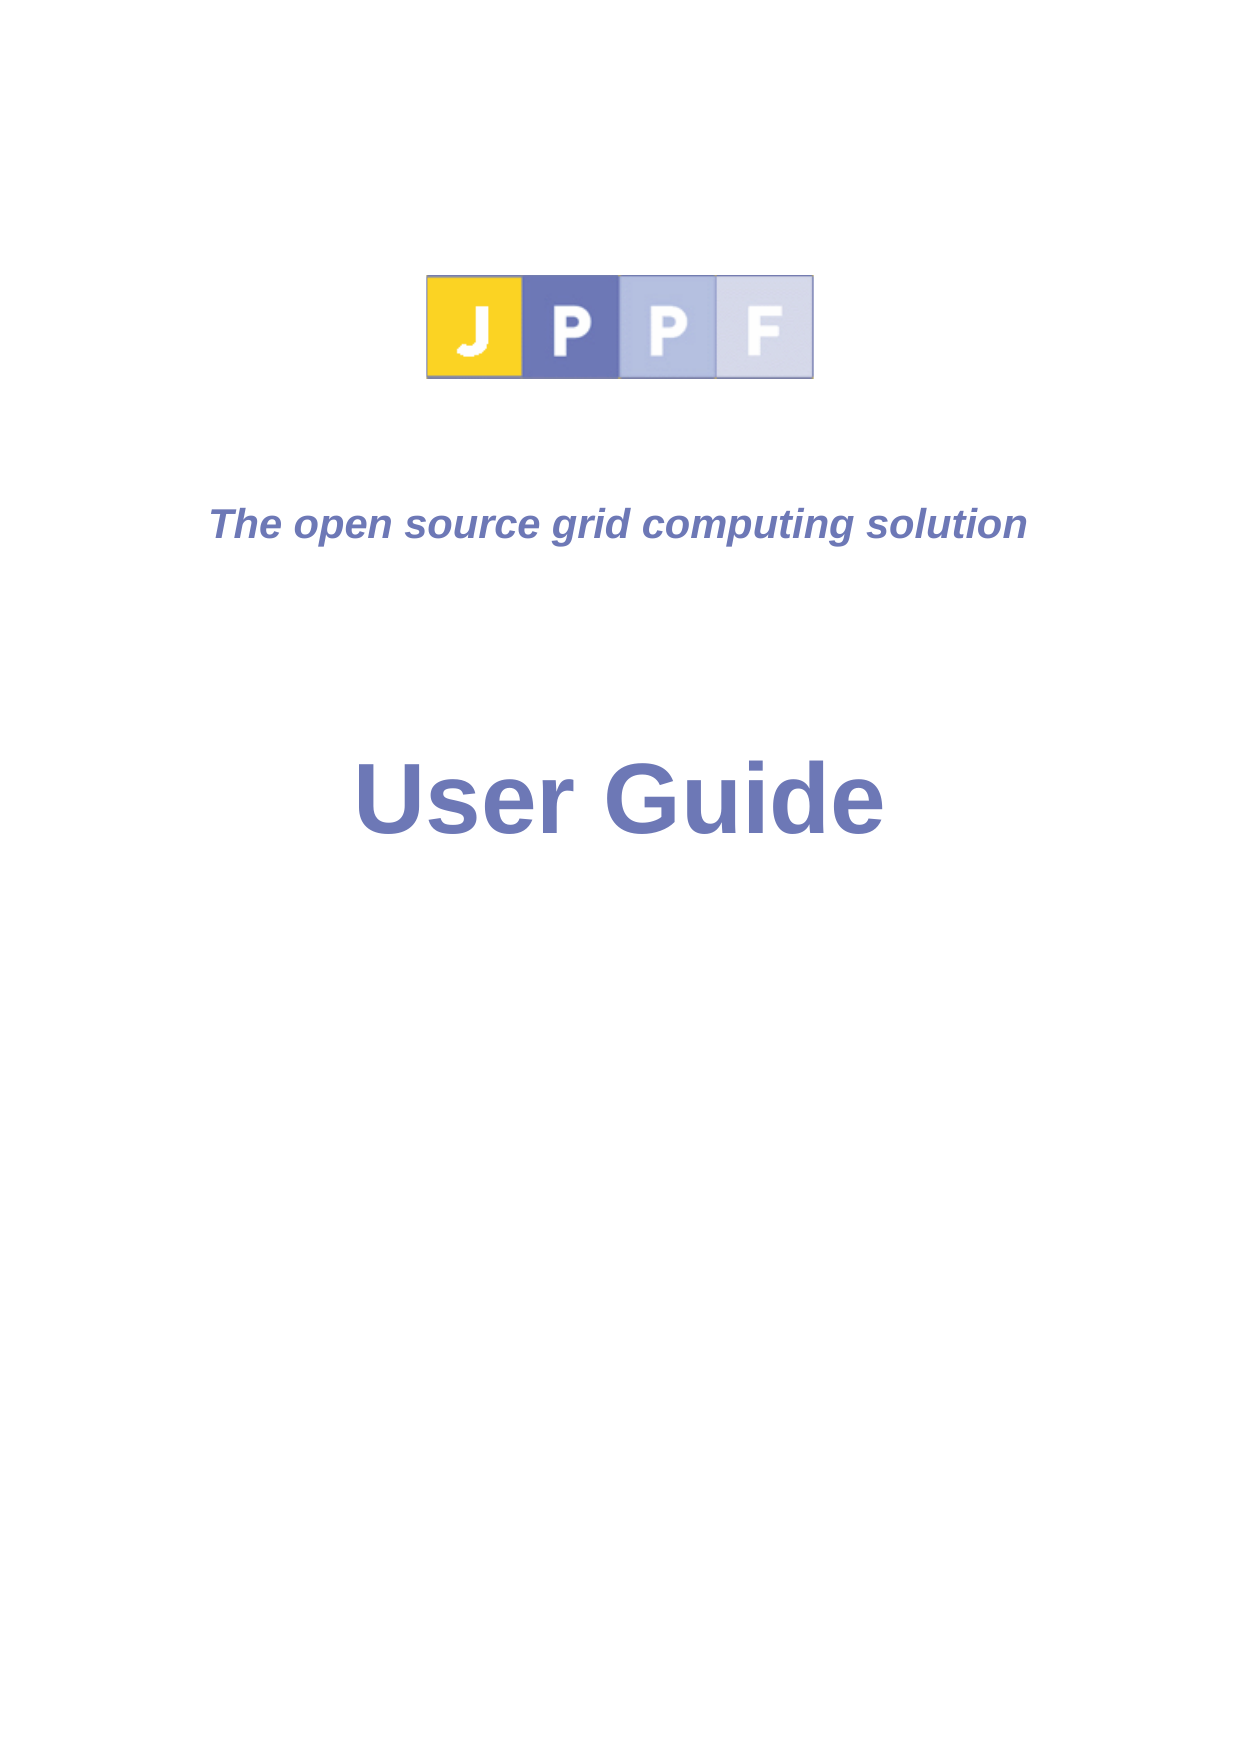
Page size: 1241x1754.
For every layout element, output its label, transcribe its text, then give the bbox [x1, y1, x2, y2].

text The open source grid computing solution [59, 499, 1181, 547]
picture [426, 275, 814, 379]
text User Guide [59, 739, 1181, 854]
